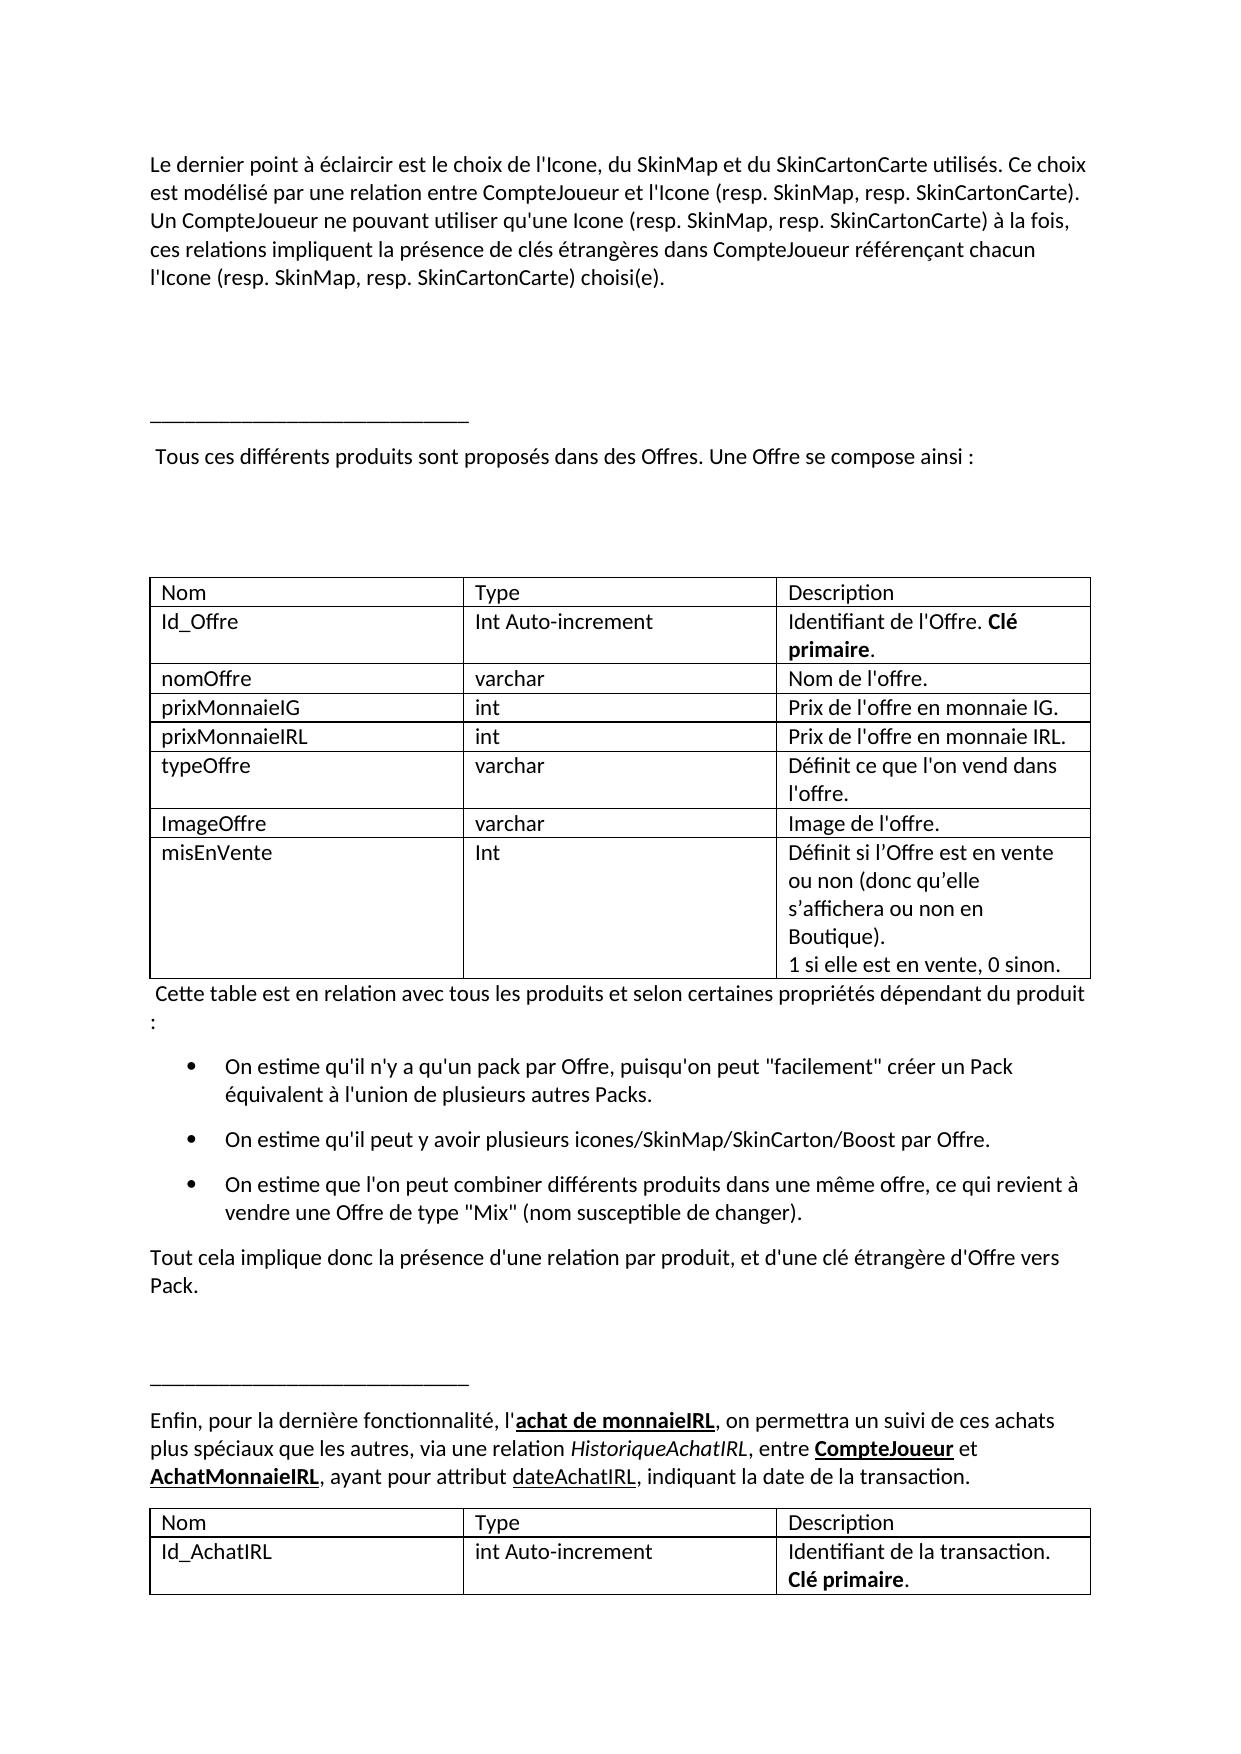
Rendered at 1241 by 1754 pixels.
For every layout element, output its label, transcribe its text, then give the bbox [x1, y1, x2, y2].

list On estime qu'il peut y avoir plusieurs icones/SkinMap/SkinCarton/Boost par Offre. [187, 1125, 1090, 1153]
table_cell Identifiant de la transaction. Clé primaire. [777, 1538, 1090, 1593]
table_cell typeOffre [151, 752, 463, 808]
table_cell prixMonnaieIG [151, 694, 463, 721]
table_cell varchar [464, 664, 776, 692]
text Tous ces différents produits sont proposés dans des Offres. Une Offre se compose ainsi : [150, 442, 1090, 471]
table_header Description [777, 1509, 1090, 1536]
text Cette table est en relation avec tous les produits et selon certaines propriétés dépendant du produit : [150, 979, 1090, 1035]
table_cell Identifiant de l'Offre. Clé primaire. [777, 607, 1090, 663]
list On estime qu'il n'y a qu'un pack par Offre, puisqu'on peut "facilement" créer un Pack équivalent à l'union de plusieurs autres Packs. [187, 1052, 1090, 1108]
table_cell int [464, 694, 776, 721]
table_header Type [464, 1509, 776, 1536]
text ____________________________ [150, 398, 1090, 426]
table_header Nom [151, 578, 463, 606]
table_cell varchar [464, 752, 776, 808]
table_cell ImageOffre [151, 809, 463, 837]
table_cell Int Auto-increment [464, 607, 776, 663]
text Enfin, pour la dernière fonctionnalité, l'achat de monnaieIRL, on permettra un suivi de ces achats plus spéciaux que les autres, via une relation HistoriqueAchatIRL, entre CompteJoueur et AchatMonnaieIRL, ayant pour attribut dateAchatIRL, indiquant la date de la transaction. [150, 1406, 1090, 1491]
table_cell Id_AchatIRL [151, 1538, 463, 1593]
table_cell Définit si l’Offre est en vente ou non (donc qu’elle s’affichera ou non en Boutique). 1 si elle est en vente, 0 sinon. [777, 838, 1090, 978]
table_cell prixMonnaieIRL [151, 723, 463, 751]
list On estime que l'on peut combiner différents produits dans une même offre, ce qui revient à vendre une Offre de type "Mix" (nom susceptible de changer). [187, 1170, 1090, 1226]
text ____________________________ [150, 1361, 1090, 1389]
table_cell nomOffre [151, 664, 463, 692]
table_cell Prix de l'offre en monnaie IRL. [777, 723, 1090, 751]
table_cell Prix de l'offre en monnaie IG. [777, 694, 1090, 721]
table_cell int Auto-increment [464, 1538, 776, 1593]
table_cell misEnVente [151, 838, 463, 978]
table_header Type [464, 578, 776, 606]
table_cell int [464, 723, 776, 751]
table_header Description [777, 578, 1090, 606]
table_header Nom [151, 1509, 463, 1536]
table_cell Int [464, 838, 776, 978]
text Tout cela implique donc la présence d'une relation par produit, et d'une clé étrangère d'Offre vers Pack. [150, 1243, 1090, 1299]
table_cell Id_Offre [151, 607, 463, 663]
table_cell Définit ce que l'on vend dans l'offre. [777, 752, 1090, 808]
table_cell Nom de l'offre. [777, 664, 1090, 692]
table_cell Image de l'offre. [777, 809, 1090, 837]
table_cell varchar [464, 809, 776, 837]
text Le dernier point à éclaircir est le choix de l'Icone, du SkinMap et du SkinCartonCarte utilisés. Ce choix est modélisé par une relation entre CompteJoueur et l'Icone (resp. SkinMap, resp. SkinCartonCarte). Un CompteJoueur ne pouvant utiliser qu'une Icone (resp. SkinMap, resp. SkinCartonCarte) à la fois, ces relations impliquent la présence de clés étrangères dans CompteJoueur référençant chacun l'Icone (resp. SkinMap, resp. SkinCartonCarte) choisi(e). [150, 150, 1090, 291]
